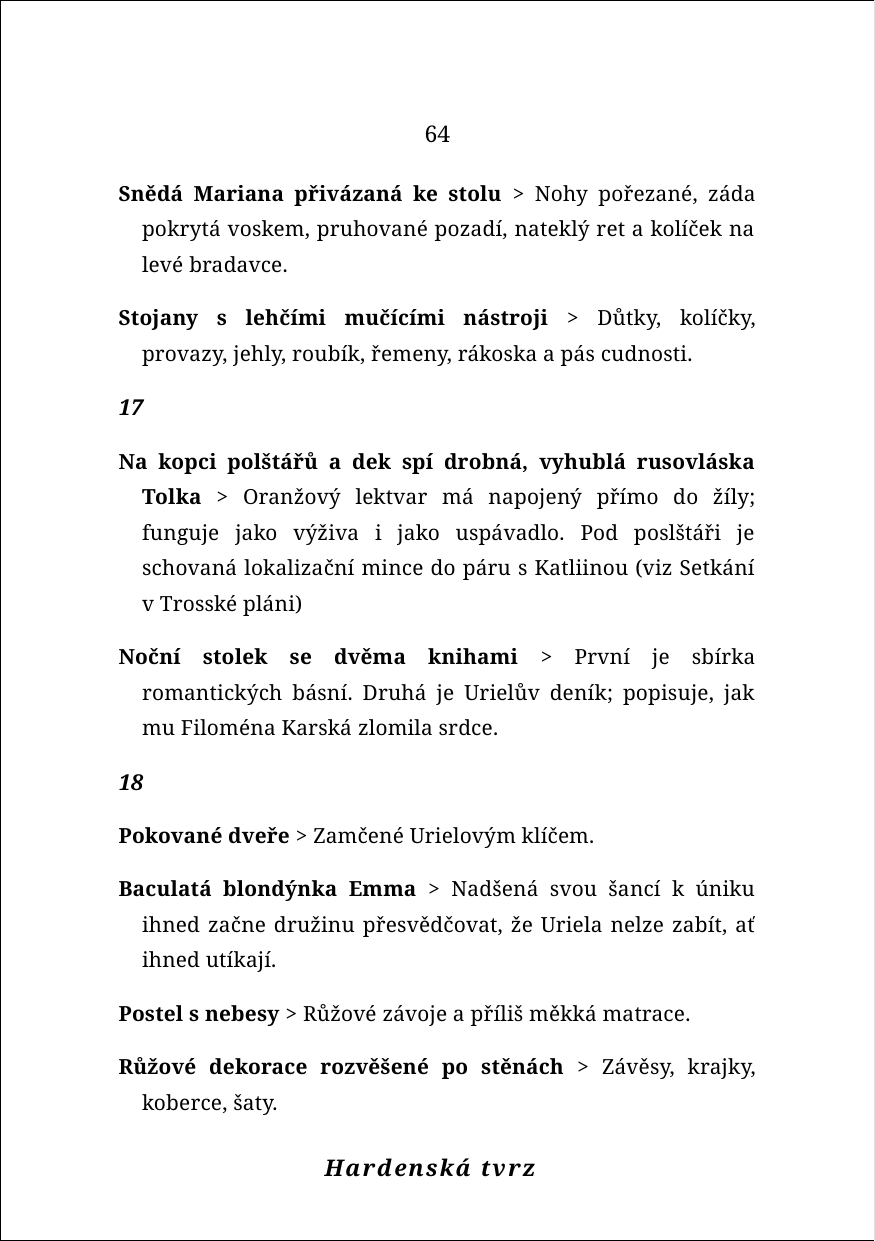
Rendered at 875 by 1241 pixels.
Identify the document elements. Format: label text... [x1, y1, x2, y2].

text 17 [118, 392, 756, 422]
text Na kopci polštářů a dek spí drobná, vyhublá rusovláska Tolka > Oranžový lektvar má napojený přímo do žíly; funguje jako výživa i jako uspávadlo. Pod poslštáři je schovaná lokalizační mince do páru s Katliinou (viz Setkání v Trosské pláni) [118, 447, 756, 617]
text Snědá Mariana přivázaná ke stolu > Nohy pořezané, záda pokrytá voskem, pruhované pozadí, nateklý ret a kolíček na levé bradavce. [118, 179, 756, 278]
text Postel s nebesy > Růžové závoje a příliš měkká matrace. [118, 999, 756, 1027]
text Stojany s lehčími mučícími nástroji > Důtky, kolíčky, provazy, jehly, roubík, řemeny, rákoska a pás cudnosti. [118, 303, 756, 367]
text Pokované dveře > Zamčené Urielovým klíčem. [118, 821, 756, 850]
text Noční stolek se dvěma knihami > První je sbírka romantických básní. Druhá je Urielův deník; popisuje, jak mu Filoména Karská zlomila srdce. [118, 642, 756, 742]
text Baculatá blondýnka Emma > Nadšená svou šancí k úniku ihned začne družinu přesvědčovat, že Uriela nelze zabít, ať ihned utíkají. [118, 874, 756, 974]
text Růžové dekorace rozvěšené po stěnách > Závěsy, krajky, koberce, šaty. [118, 1052, 756, 1116]
text 18 [118, 766, 756, 796]
